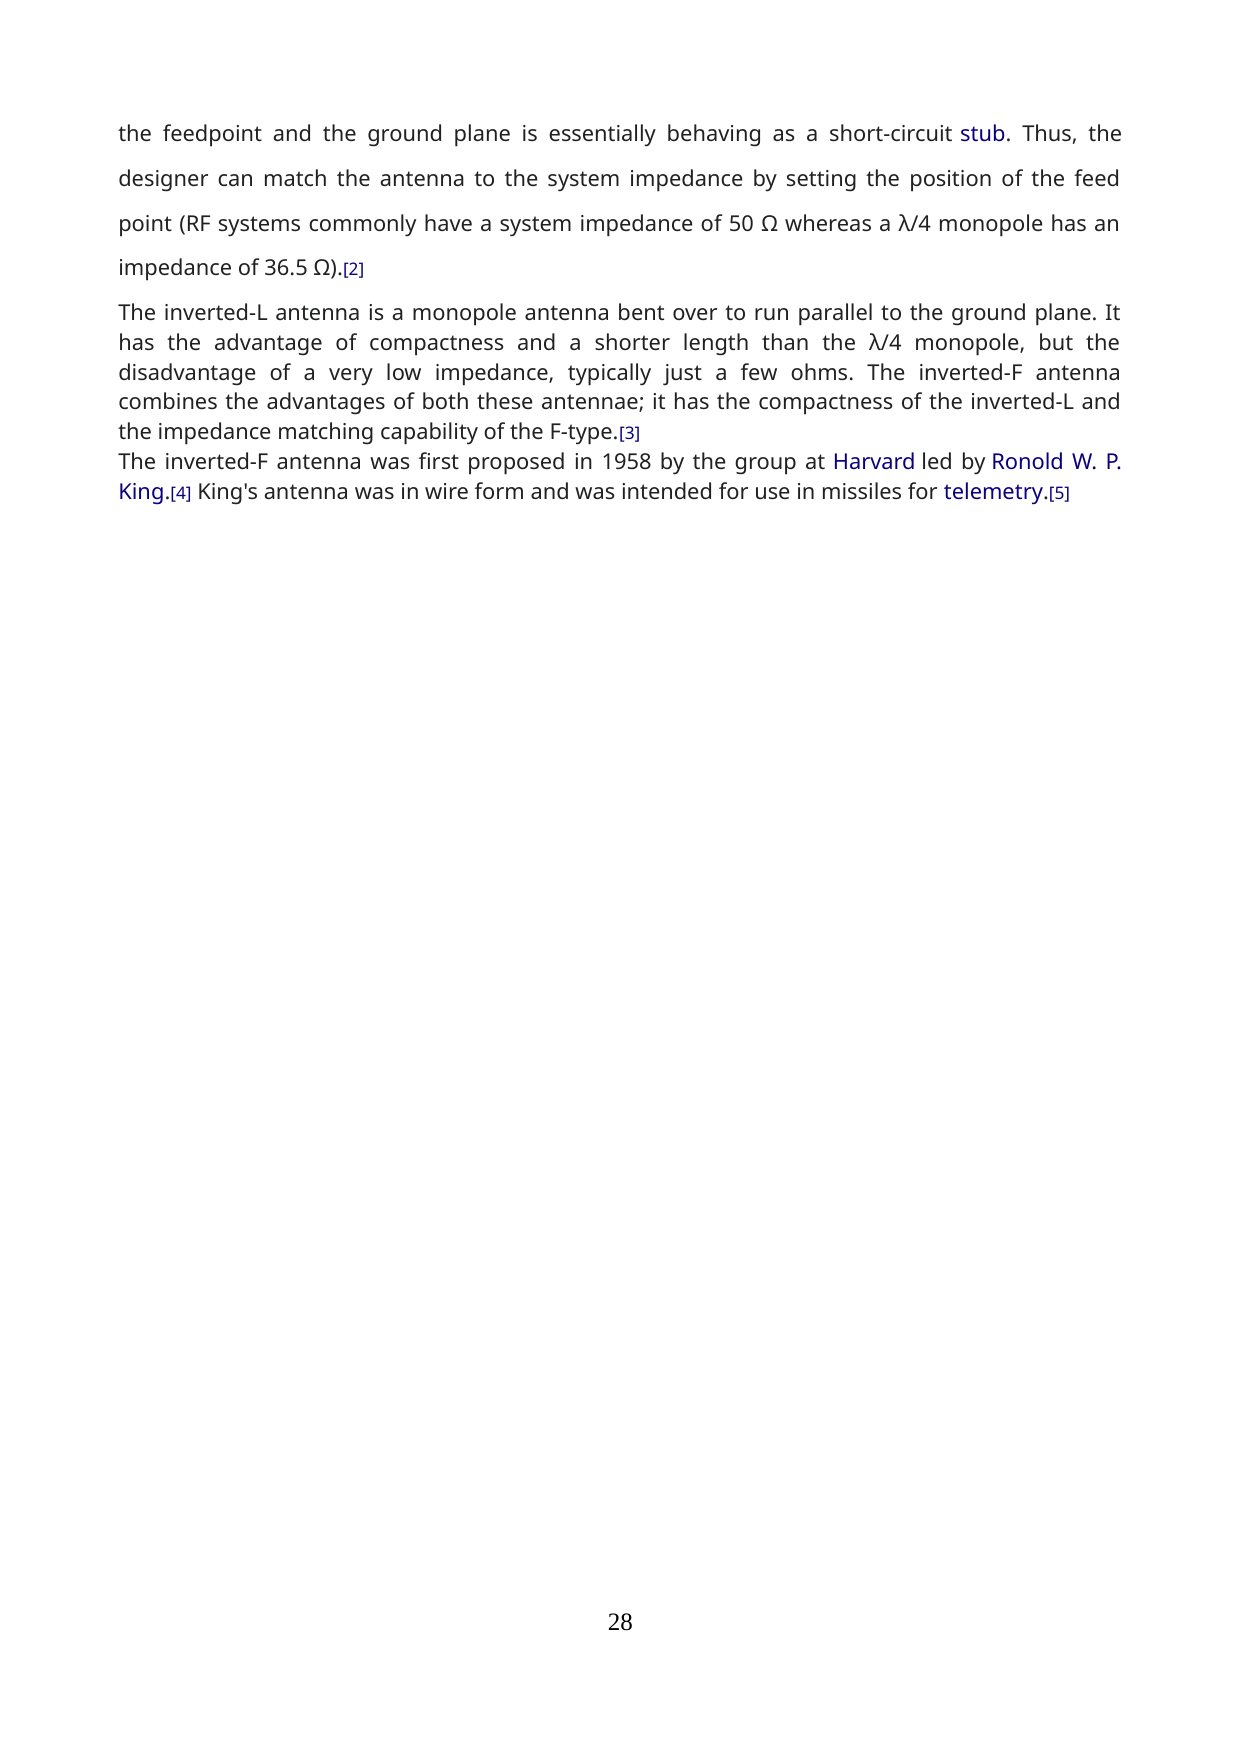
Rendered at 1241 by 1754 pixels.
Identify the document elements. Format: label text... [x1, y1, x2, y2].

text The inverted-L antenna is a monopole antenna bent over to run parallel to the ground plane. It has the advantage of compactness and a shorter length than the λ/4 monopole, but the disadvantage of a very low impedance, typically just a few ohms. The inverted-F antenna combines the advantages of both these antennae; it has the compactness of the inverted-L and the impedance matching capability of the F-type.[3] [118, 297, 1122, 446]
text the feedpoint and the ground plane is essentially behaving as a short-circuit stub. Thus, the designer can match the antenna to the system impedance by setting the position of the feed point (RF systems commonly have a system impedance of 50 Ω whereas a λ/4 monopole has an impedance of 36.5 Ω).[2] [118, 118, 1122, 282]
text The inverted-F antenna was first proposed in 1958 by the group at Harvard led by Ronold W. P. King.[4] King's antenna was in wire form and was intended for use in missiles for telemetry.[5] [118, 446, 1122, 505]
